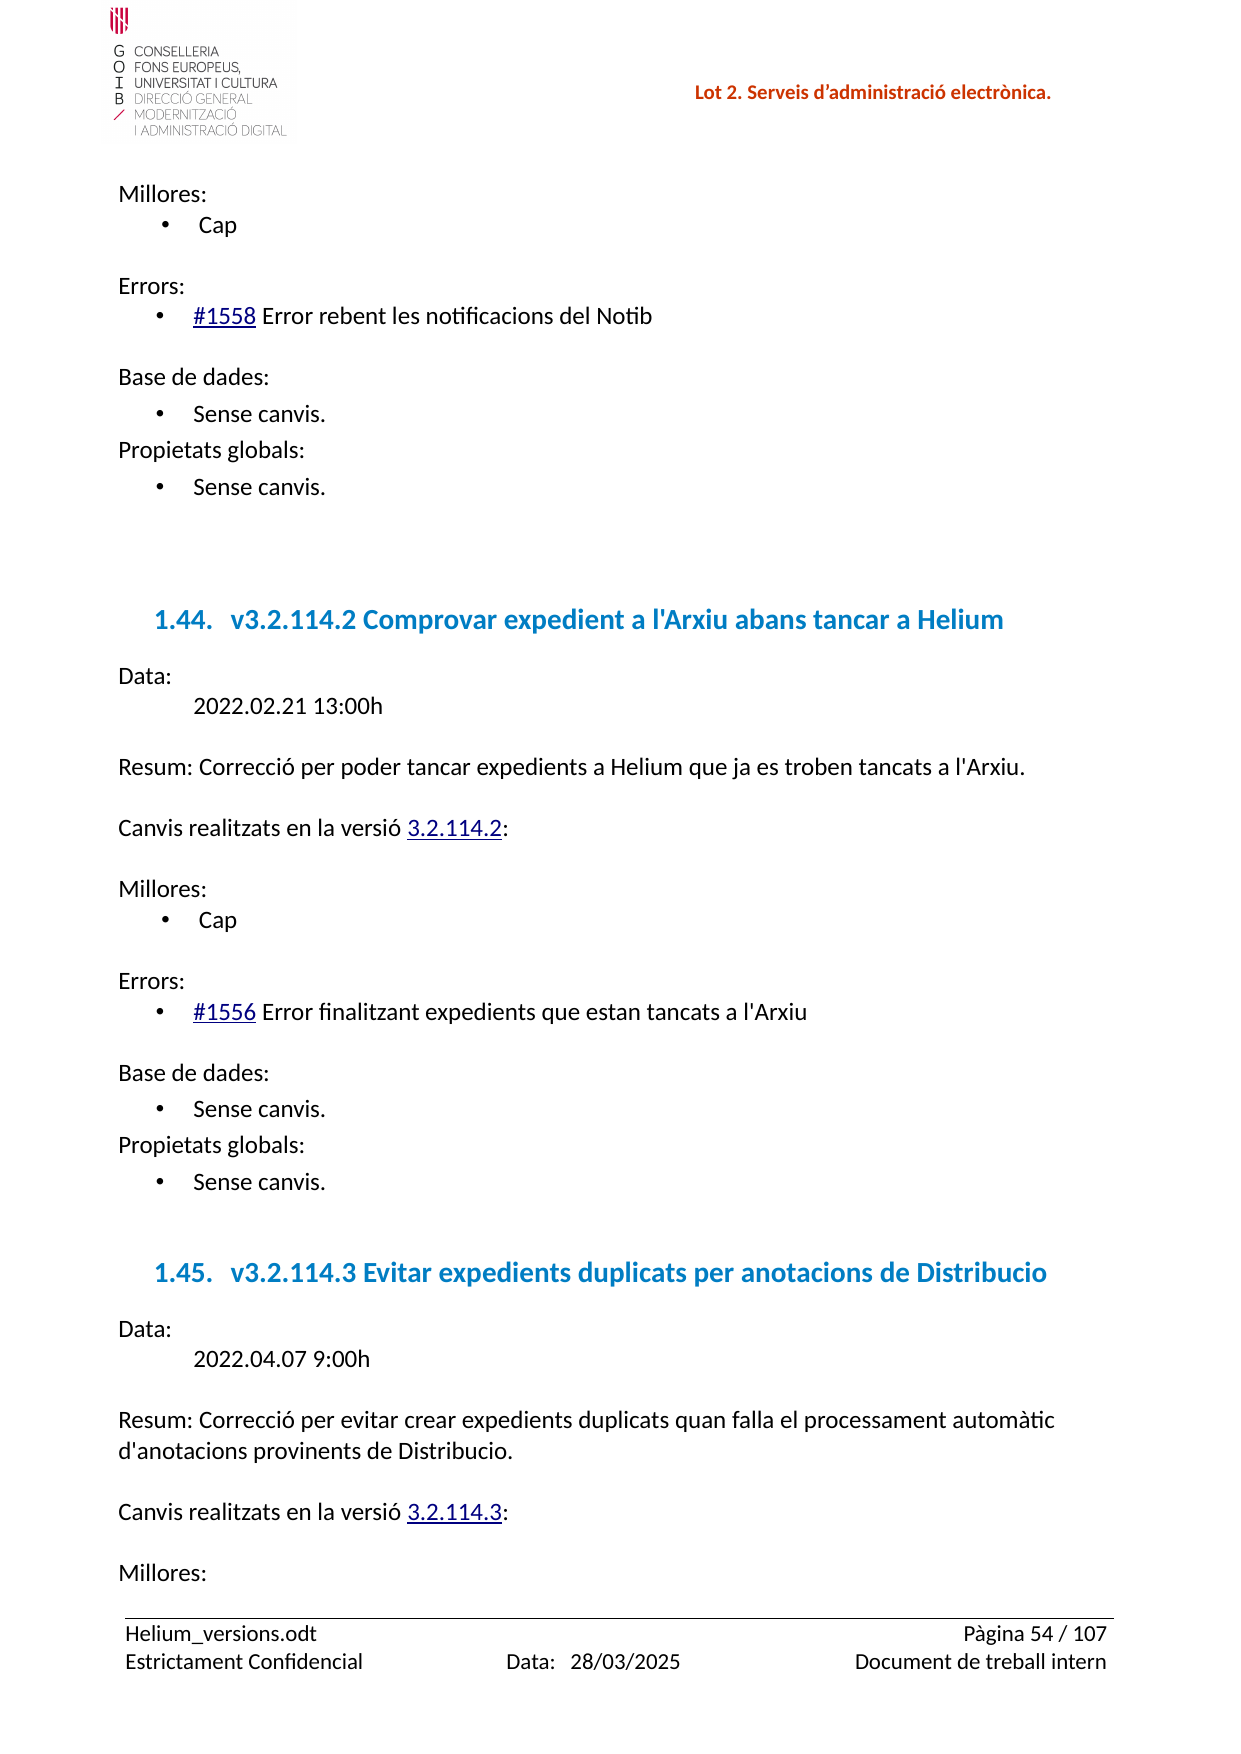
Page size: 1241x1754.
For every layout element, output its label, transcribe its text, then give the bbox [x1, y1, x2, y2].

text Millores: [118, 1557, 1122, 1588]
text Base de dades: [118, 1057, 1122, 1087]
text Errors: [118, 965, 1122, 996]
list #1558 Error rebent les notificacions del Notib [156, 300, 1122, 331]
list Sense canvis. [156, 1166, 1122, 1197]
picture [100, 0, 297, 144]
list Sense canvis. [156, 1093, 1122, 1124]
list Cap [161, 209, 1122, 239]
text Propietats globals: [118, 1130, 1122, 1160]
list Sense canvis. [156, 471, 1122, 501]
list Cap [161, 904, 1122, 935]
text Millores: [118, 874, 1122, 904]
list #1556 Error finalitzant expedients que estan tancats a l'Arxiu [156, 996, 1122, 1026]
text 2022.02.21 13:00h [118, 691, 1122, 721]
subtitle v3.2.114.3 Evitar expedients duplicats per anotacions de Distribucio [153, 1254, 1122, 1289]
text Canvis realitzats en la versió 3.2.114.3: [118, 1496, 1122, 1527]
text Propietats globals: [118, 434, 1122, 465]
text Millores: [118, 178, 1122, 209]
text Resum: Correcció per evitar crear expedients duplicats quan falla el processament automàtic d'anotacions provinents de Distribucio. [118, 1404, 1122, 1466]
text Canvis realitzats en la versió 3.2.114.2: [118, 813, 1122, 843]
text Base de dades: [118, 361, 1122, 392]
text 2022.04.07 9:00h [118, 1343, 1122, 1374]
text Data: [118, 1313, 1122, 1343]
text Resum: Correcció per poder tancar expedients a Helium que ja es troben tancats a l'Arxiu. [118, 752, 1122, 782]
text Errors: [118, 270, 1122, 300]
subtitle v3.2.114.2 Comprovar expedient a l'Arxiu abans tancar a Helium [153, 601, 1122, 636]
text Data: [118, 660, 1122, 691]
list Sense canvis. [156, 398, 1122, 428]
